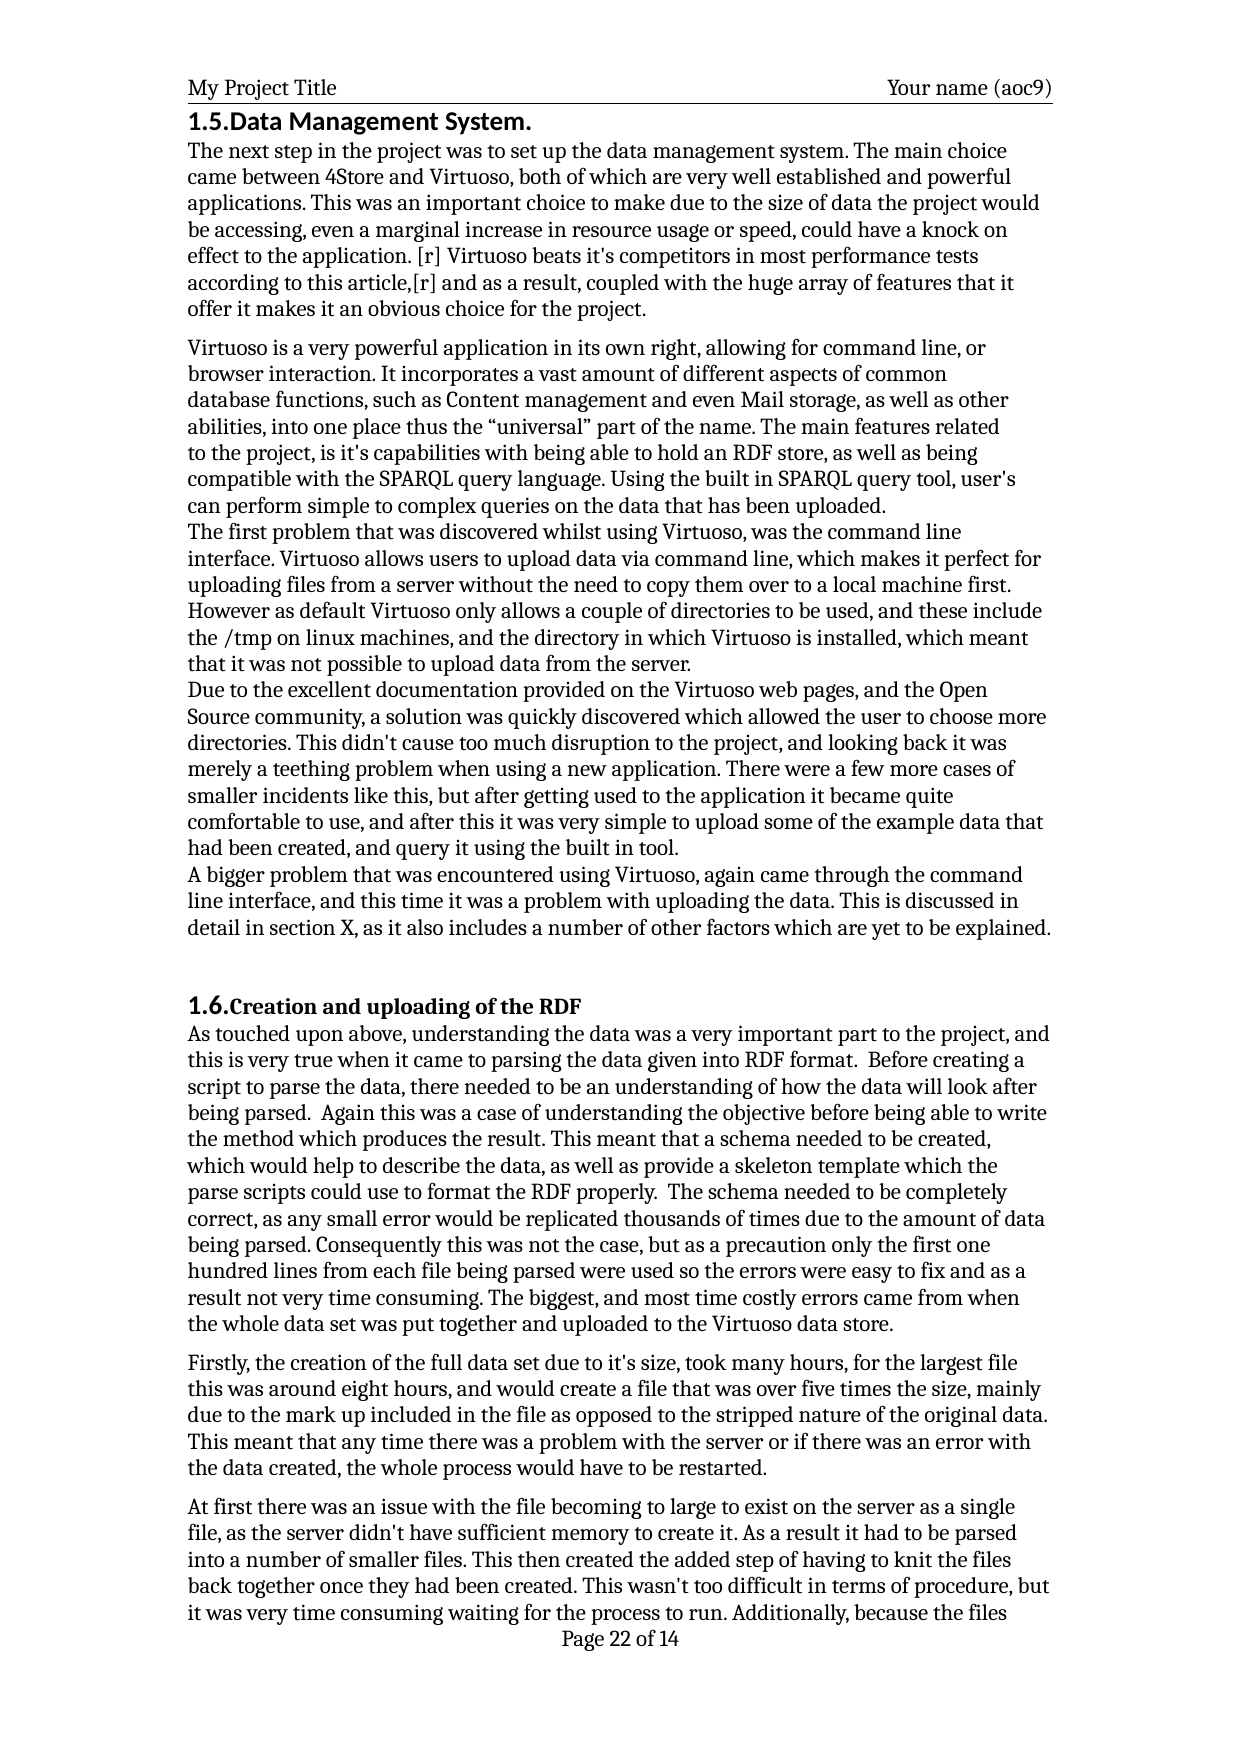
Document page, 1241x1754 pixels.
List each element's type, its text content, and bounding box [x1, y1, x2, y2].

text The next step in the project was to set up the data management system. The main choice came between 4Store and Virtuoso, both of which are very well established and powerful applications. This was an important choice to make due to the size of data the project would be accessing, even a marginal increase in resource usage or speed, could have a knock on effect to the application. [r] Virtuoso beats it's competitors in most performance tests according to this article,[r] and as a result, coupled with the huge array of features that it offer it makes it an obvious choice for the project. [187, 137, 1053, 322]
text Virtuoso is a very powerful application in its own right, allowing for command line, or [187, 334, 1053, 361]
text At first there was an issue with the file becoming to large to exist on the server as a single file, as the server didn't have sufficient memory to create it. As a result it had to be parsed into a number of smaller files. This then created the added step of having to knit the files back together once they had been created. This wasn't too difficult in terms of procedure, but it was very time consuming waiting for the process to run. Additionally, because the files [187, 1494, 1053, 1626]
text Firstly, the creation of the full data set due to it's size, took many hours, for the largest file this was around eight hours, and would create a file that was over five times the size, mainly due to the mark up included in the file as opposed to the stripped nature of the original data. This meant that any time there was a problem with the server or if there was an error with the data created, the whole process would have to be restarted. [187, 1349, 1053, 1481]
text Due to the excellent documentation provided on the Virtuoso web pages, and the Open Source community, a solution was quickly discovered which allowed the user to choose more directories. This didn't cause too much disruption to the project, and looking back it was merely a teething problem when using a new application. There were a few more cases of smaller incidents like this, but after getting used to the application it became quite comfortable to use, and after this it was very simple to upload some of the example data that had been created, and query it using the built in tool. [187, 677, 1053, 862]
subtitle Creation and uploading of the RDF [187, 988, 1053, 1021]
text browser interaction. It incorporates a vast amount of different aspects of common [187, 361, 1053, 387]
text to the project, is it's capabilities with being able to hold an RDF store, as well as being [187, 440, 1053, 466]
text A bigger problem that was encountered using Virtuoso, again came through the command line interface, and this time it was a problem with uploading the data. This is discussed in detail in section X, as it also includes a number of other factors which are yet to be explained. [187, 862, 1053, 941]
text The first problem that was discovered whilst using Virtuoso, was the command line interface. Virtuoso allows users to upload data via command line, which makes it perfect for uploading files from a server without the need to copy them over to a local machine first. However as default Virtuoso only allows a couple of directories to be used, and these include the /tmp on linux machines, and the directory in which Virtuoso is installed, which meant that it was not possible to upload data from the server. [187, 519, 1053, 677]
text database functions, such as Content management and even Mail storage, as well as other [187, 387, 1053, 413]
text compatible with the SPARQL query language. Using the built in SPARQL query tool, user's can perform simple to complex queries on the data that has been uploaded. [187, 466, 1053, 519]
text abilities, into one place thus the “universal” part of the name. The main features related [187, 413, 1053, 440]
text As touched upon above, understanding the data was a very important part to the project, and this is very true when it came to parsing the data given into RDF format. Before creating a script to parse the data, there needed to be an understanding of how the data will look after being parsed. Again this was a case of understanding the objective before being able to write the method which produces the result. This meant that a schema needed to be created, which would help to describe the data, as well as provide a skeleton template which the parse scripts could use to format the RDF properly. The schema needed to be completely correct, as any small error would be replicated thousands of times due to the amount of data being parsed. Consequently this was not the case, but as a precaution only the first one hundred lines from each file being parsed were used so the errors were easy to fix and as a result not very time consuming. The biggest, and most time costly errors came from when the whole data set was put together and uploaded to the Virtuoso data store. [187, 1021, 1053, 1337]
subtitle Data Management System. [187, 104, 1053, 137]
